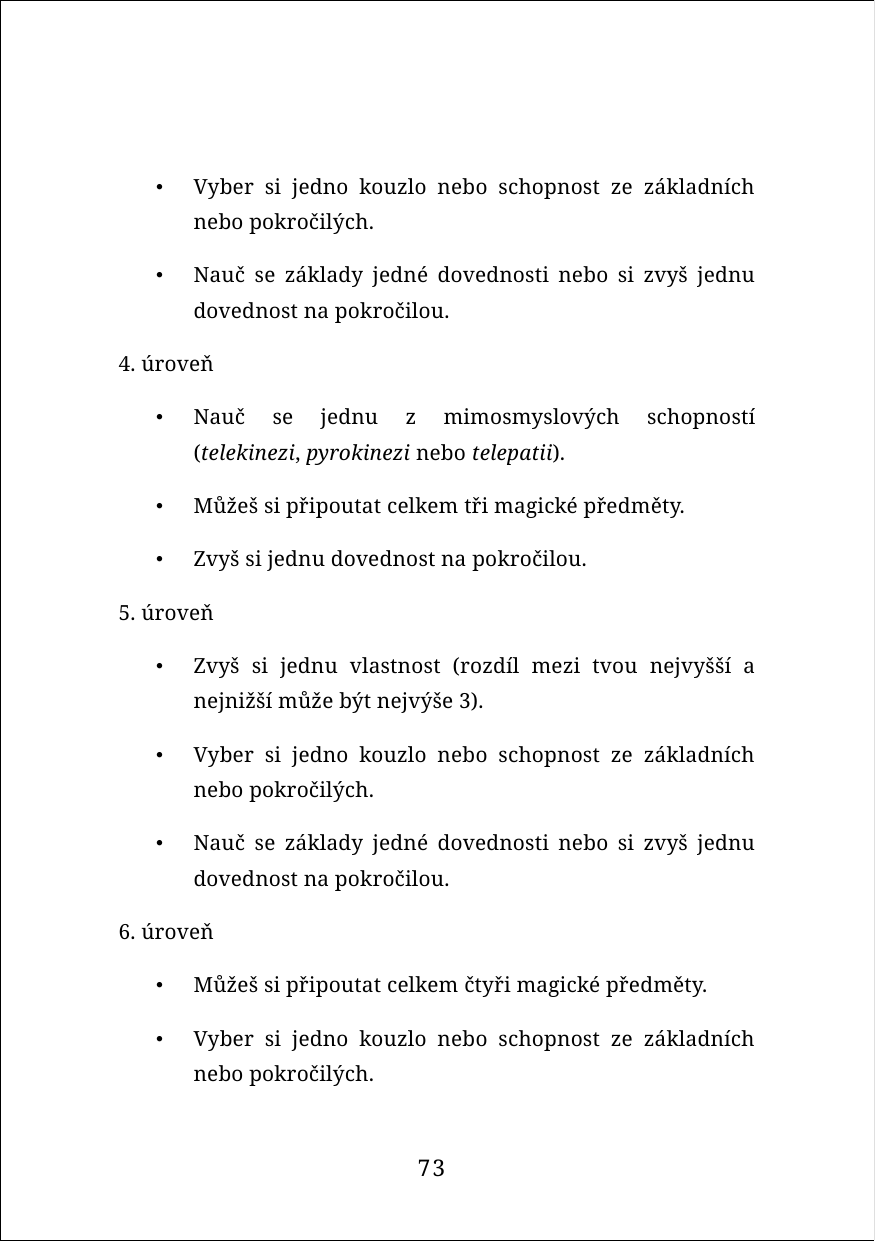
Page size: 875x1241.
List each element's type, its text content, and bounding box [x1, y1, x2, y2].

text 5. úroveň [118, 598, 756, 626]
list Můžeš si připoutat celkem čtyři magické předměty. [156, 970, 756, 999]
text 6. úroveň [118, 917, 756, 946]
list Nauč se jednu z mimosmyslových schopností (telekinezi, pyrokinezi nebo telepatii). [156, 402, 756, 466]
list Vyber si jedno kouzlo nebo schopnost ze základních nebo pokročilých. [156, 172, 756, 236]
list Nauč se základy jedné dovednosti nebo si zvyš jednu dovednost na pokročilou. [156, 261, 756, 324]
text 4. úroveň [118, 349, 756, 378]
list Vyber si jedno kouzlo nebo schopnost ze základních nebo pokročilých. [156, 740, 756, 804]
list Zvyš si jednu vlastnost (rozdíl mezi tvou nejvyšší a nejnižší může být nejvýše 3). [156, 651, 756, 715]
list Nauč se základy jedné dovednosti nebo si zvyš jednu dovednost na pokročilou. [156, 828, 756, 892]
list Zvyš si jednu dovednost na pokročilou. [156, 544, 756, 573]
list Vyber si jedno kouzlo nebo schopnost ze základních nebo pokročilých. [156, 1024, 756, 1088]
list Můžeš si připoutat celkem tři magické předměty. [156, 491, 756, 520]
